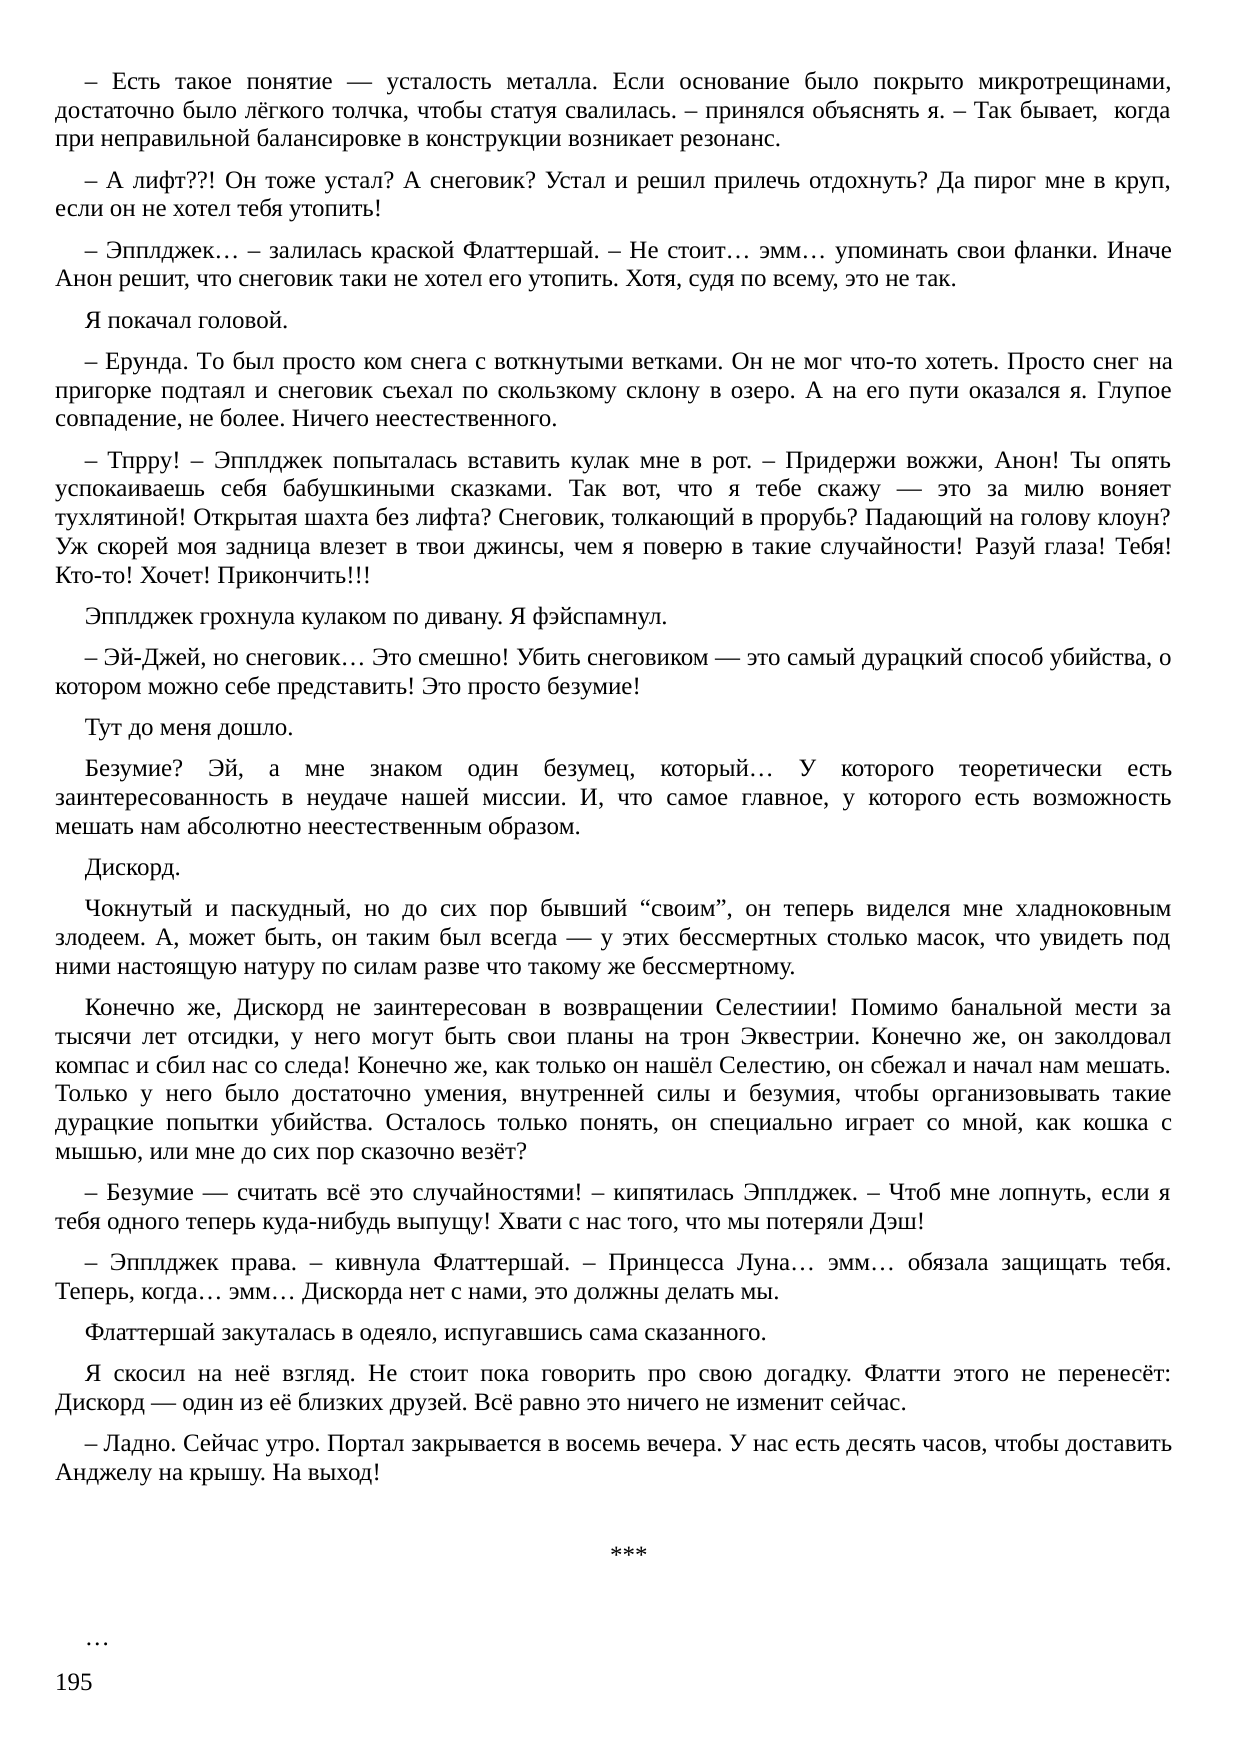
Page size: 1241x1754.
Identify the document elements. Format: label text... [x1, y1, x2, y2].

text – Есть такое понятие — усталость металла. Если основание было покрыто микротрещинами, достаточно было лёгкого толчка, чтобы статуя свалилась. – принялся объяснять я. – Так бывает, когда при неправильной балансировке в конструкции возникает резонанс. [55, 66, 1173, 152]
text Флаттершай закуталась в одеяло, испугавшись сама сказанного. [55, 1317, 1173, 1346]
text Чокнутый и паскудный, но до сих пор бывший “своим”, он теперь виделся мне хладноковным злодеем. А, может быть, он таким был всегда — у этих бессмертных столько масок, что увидеть под ними настоящую натуру по силам разве что такому же бессмертному. [55, 893, 1173, 980]
text Эпплджек грохнула кулаком по дивану. Я фэйспамнул. [55, 601, 1173, 630]
text – Ладно. Сейчас утро. Портал закрывается в восемь вечера. У нас есть десять часов, чтобы доставить Анджелу на крышу. На выход! [55, 1428, 1173, 1486]
text – Безумие — считать всё это случайностями! – кипятилась Эпплджек. – Чтоб мне лопнуть, если я тебя одного теперь куда-нибудь выпущу! Хвати с нас того, что мы потеряли Дэш! [55, 1177, 1173, 1235]
text Конечно же, Дискорд не заинтересован в возвращении Селестиии! Помимо банальной мести за тысячи лет отсидки, у него могут быть свои планы на трон Эквестрии. Конечно же, он заколдовал компас и сбил нас со следа! Конечно же, как только он нашёл Селестию, он сбежал и начал нам мешать. Только у него было достаточно умения, внутренней силы и безумия, чтобы организовывать такие дурацкие попытки убийства. Осталось только понять, он специально играет со мной, как кошка с мышью, или мне до сих пор сказочно везёт? [55, 992, 1173, 1165]
text … [55, 1622, 1173, 1651]
text – А лифт??! Он тоже устал? А снеговик? Устал и решил прилечь отдохнуть? Да пирог мне в круп, если он не хотел тебя утопить! [55, 165, 1173, 222]
text – Ерунда. То был просто ком снега с воткнутыми ветками. Он не мог что-то хотеть. Просто снег на пригорке подтаял и снеговик съехал по скользкому склону в озеро. А на его пути оказался я. Глупое совпадение, не более. Ничего неестественного. [55, 346, 1173, 432]
text Безумие? Эй, а мне знаком один безумец, который… У которого теоретически есть заинтересованность в неудаче нашей миссии. И, что самое главное, у которого есть возможность мешать нам абсолютно неестественным образом. [55, 753, 1173, 840]
text Я покачал головой. [55, 305, 1173, 333]
text – Эпплджек права. – кивнула Флаттершай. – Принцесса Луна… эмм… обязала защищать тебя. Теперь, когда… эмм… Дискорда нет с нами, это должны делать мы. [55, 1247, 1173, 1305]
text Я скосил на неё взгляд. Не стоит пока говорить про свою догадку. Флатти этого не перенесёт: Дискорд — один из её близких друзей. Всё равно это ничего не изменит сейчас. [55, 1358, 1173, 1416]
text *** [55, 1540, 1173, 1568]
text – Эй-Джей, но снеговик… Это смешно! Убить снеговиком — это самый дурацкий способ убийства, о котором можно себе представить! Это просто безумие! [55, 642, 1173, 700]
text Дискорд. [55, 852, 1173, 881]
text – Эпплджек… – залилась краской Флаттершай. – Не стоит… эмм… упоминать свои фланки. Иначе Анон решит, что снеговик таки не хотел его утопить. Хотя, судя по всему, это не так. [55, 235, 1173, 292]
text Тут до меня дошло. [55, 712, 1173, 741]
text – Тпрру! – Эпплджек попыталась вставить кулак мне в рот. – Придержи вожжи, Анон! Ты опять успокаиваешь себя бабушкиными сказками. Так вот, что я тебе скажу — это за милю воняет тухлятиной! Открытая шахта без лифта? Снеговик, толкающий в прорубь? Падающий на голову клоун? Уж скорей моя задница влезет в твои джинсы, чем я поверю в такие случайности! Разуй глаза! Тебя! Кто-то! Хочет! Прикончить!!! [55, 445, 1173, 588]
